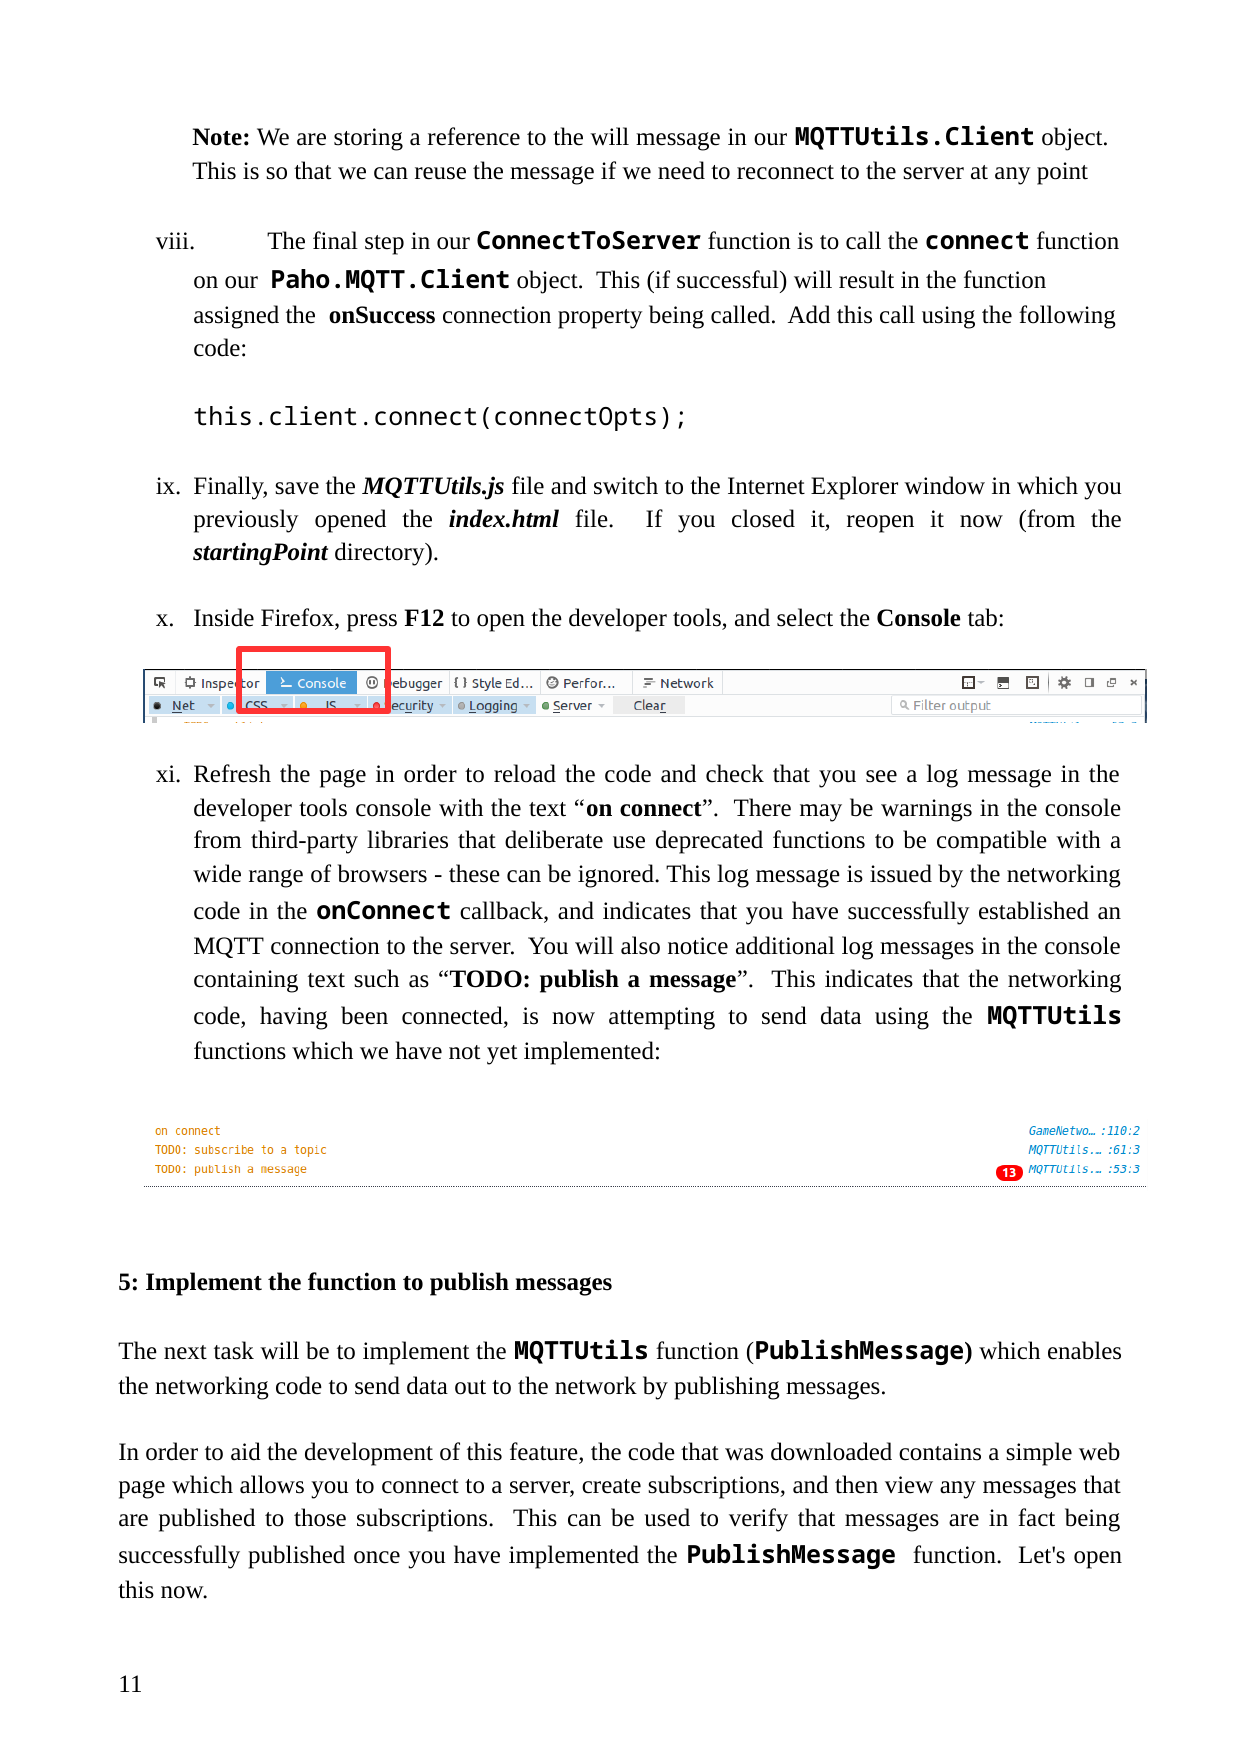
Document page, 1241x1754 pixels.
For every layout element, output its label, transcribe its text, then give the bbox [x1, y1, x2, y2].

list this.client.connect(connectOpts); [156, 399, 1122, 433]
text 5: Implement the function to publish messages [118, 1267, 1122, 1295]
text Note: We are storing a reference to the will message in our MQTTUtils.Client object. This is so that we can reuse the message if we need to reconnect to the server at any point [118, 118, 1122, 185]
picture [242, 669, 385, 708]
list Refresh the page in order to reload the code and check that you see a log message in the developer tools console with the text “on connect”. There may be warnings in the console from third-party libraries that deliberate use deprecated functions to be compatible with a wide range of browsers - these can be ignored. This log message is issued by the networking code in the onConnect callback, and indicates that you have successfully established an MQTT connection to the server. You will also notice additional log messages in the console containing text such as “TODO: publish a message”. This indicates that the networking code, having been connected, is now attempting to send data using the MQTTUtils functions which we have not yet implemented: [156, 759, 1122, 1065]
text The next task will be to implement the MQTTUtils function (PublishMessage) which enables the networking code to send data out to the network by publishing messages. [118, 1333, 1122, 1400]
text In order to aid the development of this feature, the code that was downloaded contains a simple web page which allows you to connect to a server, create subscriptions, and then view any messages that are published to those subscriptions. This can be used to verify that messages are in fact being successfully published once you have implemented the PublishMessage function. Let's open this now. [118, 1437, 1122, 1604]
list Finally, save the MQTTUtils.js file and switch to the Internet Explorer window in which you previously opened the index.html file. If you closed it, reopen it now (from the startingPoint directory). [156, 471, 1122, 566]
picture [143, 1119, 1148, 1191]
list The final step in our ConnectToServer function is to call the connect function on our Paho.MQTT.Client object. This (if successful) will result in the function assigned the onSuccess connection property being called. Add this call using the following code: [156, 222, 1122, 362]
list Inside Firefox, press F12 to open the developer tools, and select the Console tab: [156, 603, 1122, 632]
picture [143, 669, 1147, 723]
